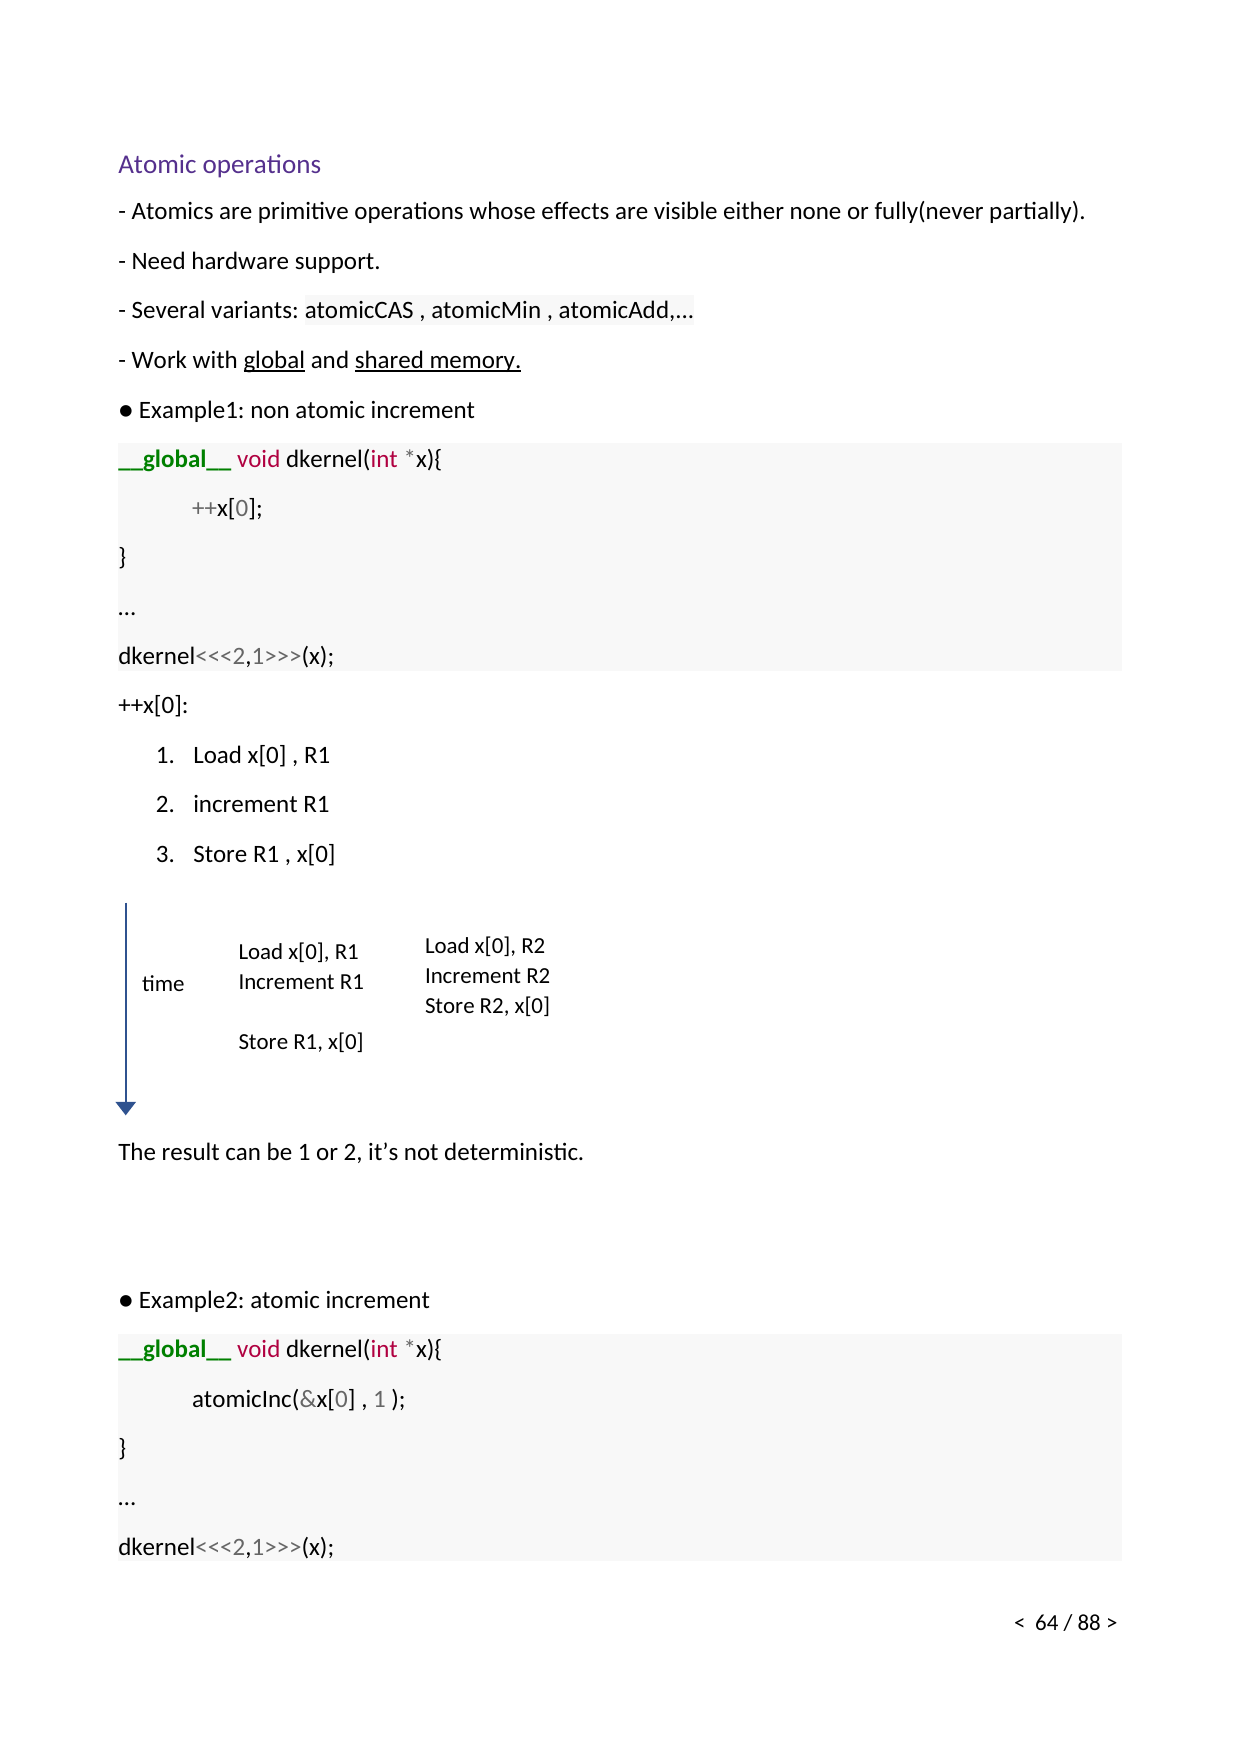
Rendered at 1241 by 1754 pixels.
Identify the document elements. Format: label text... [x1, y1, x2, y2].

text ● Example1: non atomic increment [118, 394, 1122, 424]
text The result can be 1 or 2, it’s not deterministic. [118, 1136, 1122, 1166]
text … [118, 591, 1122, 621]
text } [118, 542, 1122, 572]
text atomicInc(&x[0] , 1 ); [118, 1383, 1122, 1413]
list increment R1 [156, 788, 1122, 819]
text ● Example2: atomic increment [118, 1284, 1122, 1315]
text - Several variants: atomicCAS , atomicMin , atomicAdd,... [118, 294, 1122, 325]
list Load x[0] , R1 [156, 739, 1122, 769]
subtitle Atomic operations [118, 148, 1122, 181]
text } [118, 1432, 1122, 1463]
text ++x[0]; [118, 492, 1122, 523]
text - Work with global and shared memory. [118, 344, 1122, 375]
text dkernel<<<2,1>>>(x); [118, 640, 1122, 671]
text - Need hardware support. [118, 245, 1122, 276]
text __global__ void dkernel(int *x){ [118, 443, 1122, 473]
text … [118, 1481, 1122, 1512]
text - Atomics are primitive operations whose effects are visible either none or fully(never partially). [118, 195, 1122, 226]
text __global__ void dkernel(int *x){ [118, 1334, 1122, 1364]
text ++x[0]: [118, 689, 1122, 720]
text dkernel<<<2,1>>>(x); [118, 1531, 1122, 1561]
list Store R1 , x[0] [156, 838, 1122, 869]
